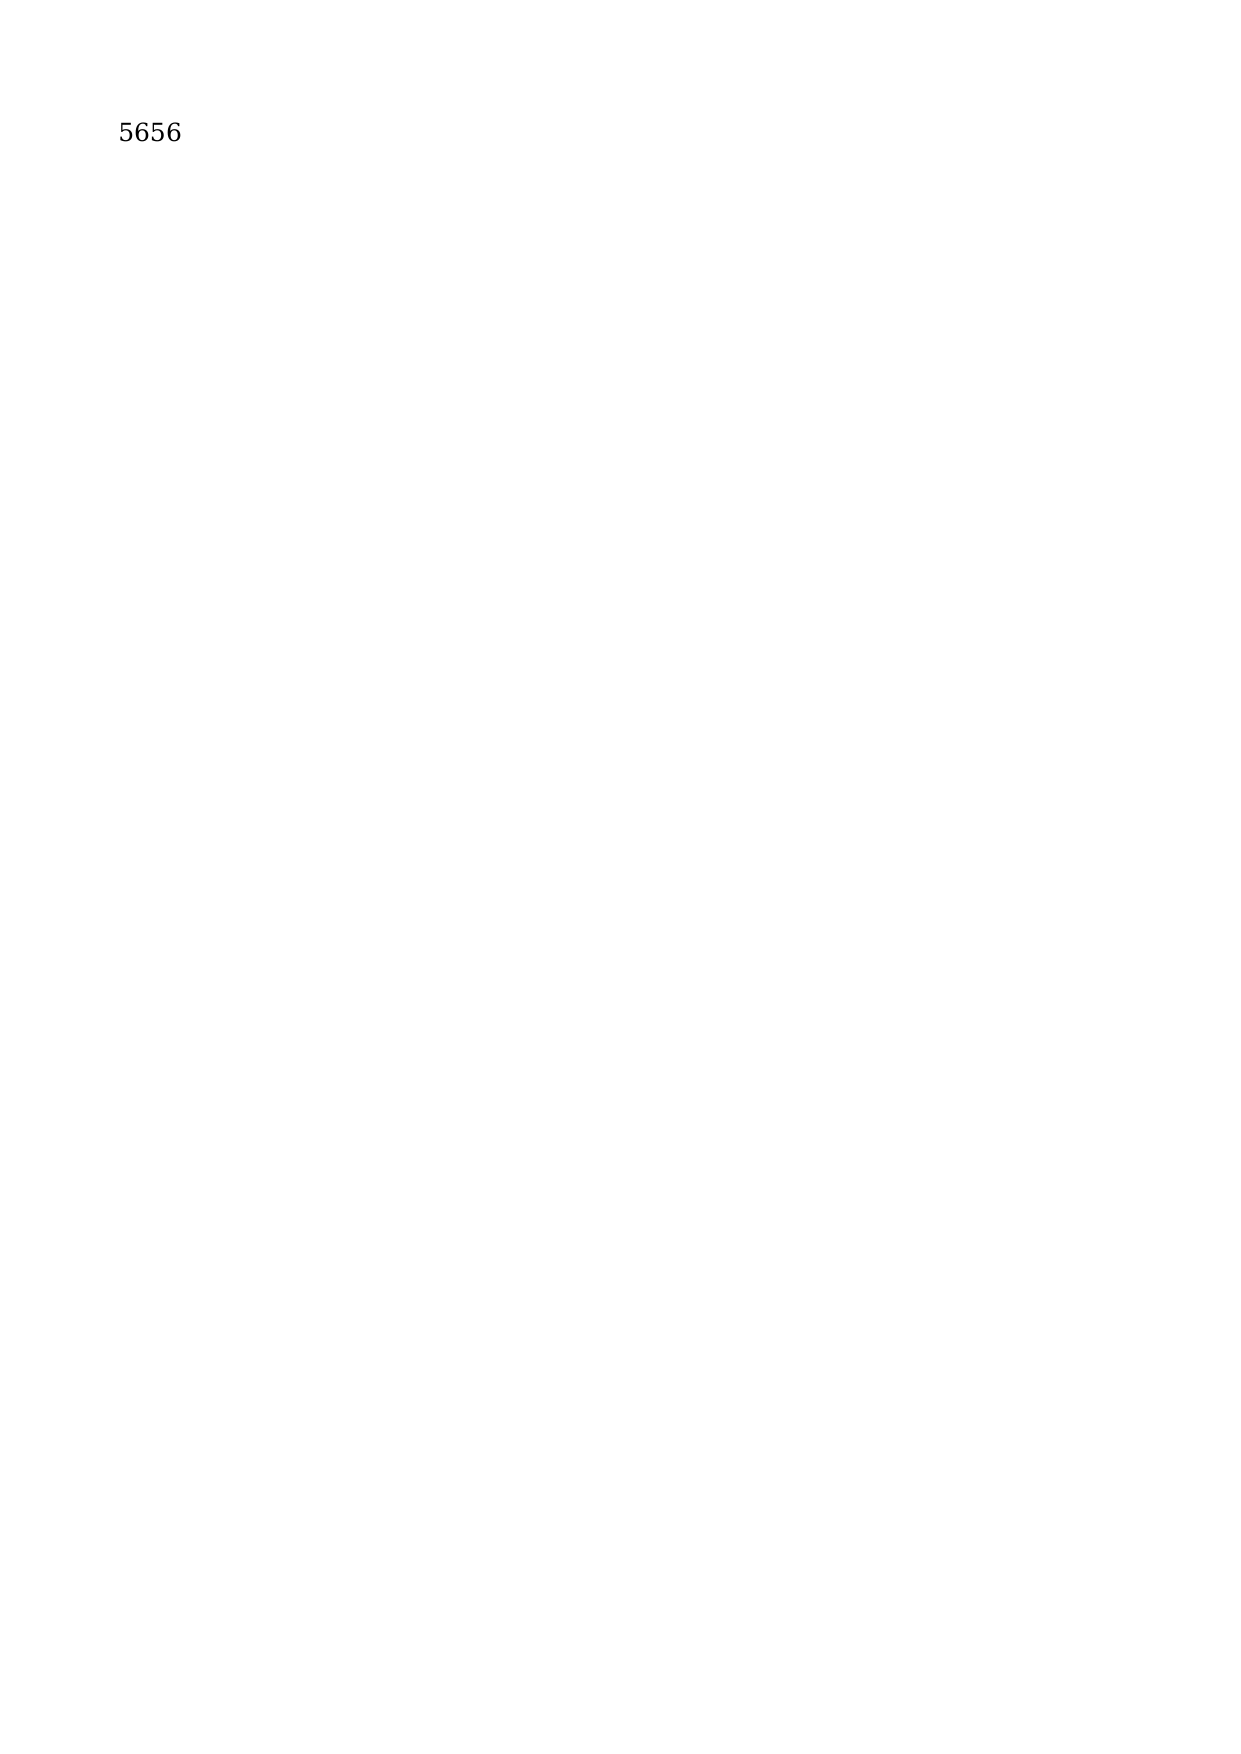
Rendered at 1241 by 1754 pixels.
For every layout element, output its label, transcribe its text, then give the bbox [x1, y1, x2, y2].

text 5656 [118, 118, 1122, 147]
